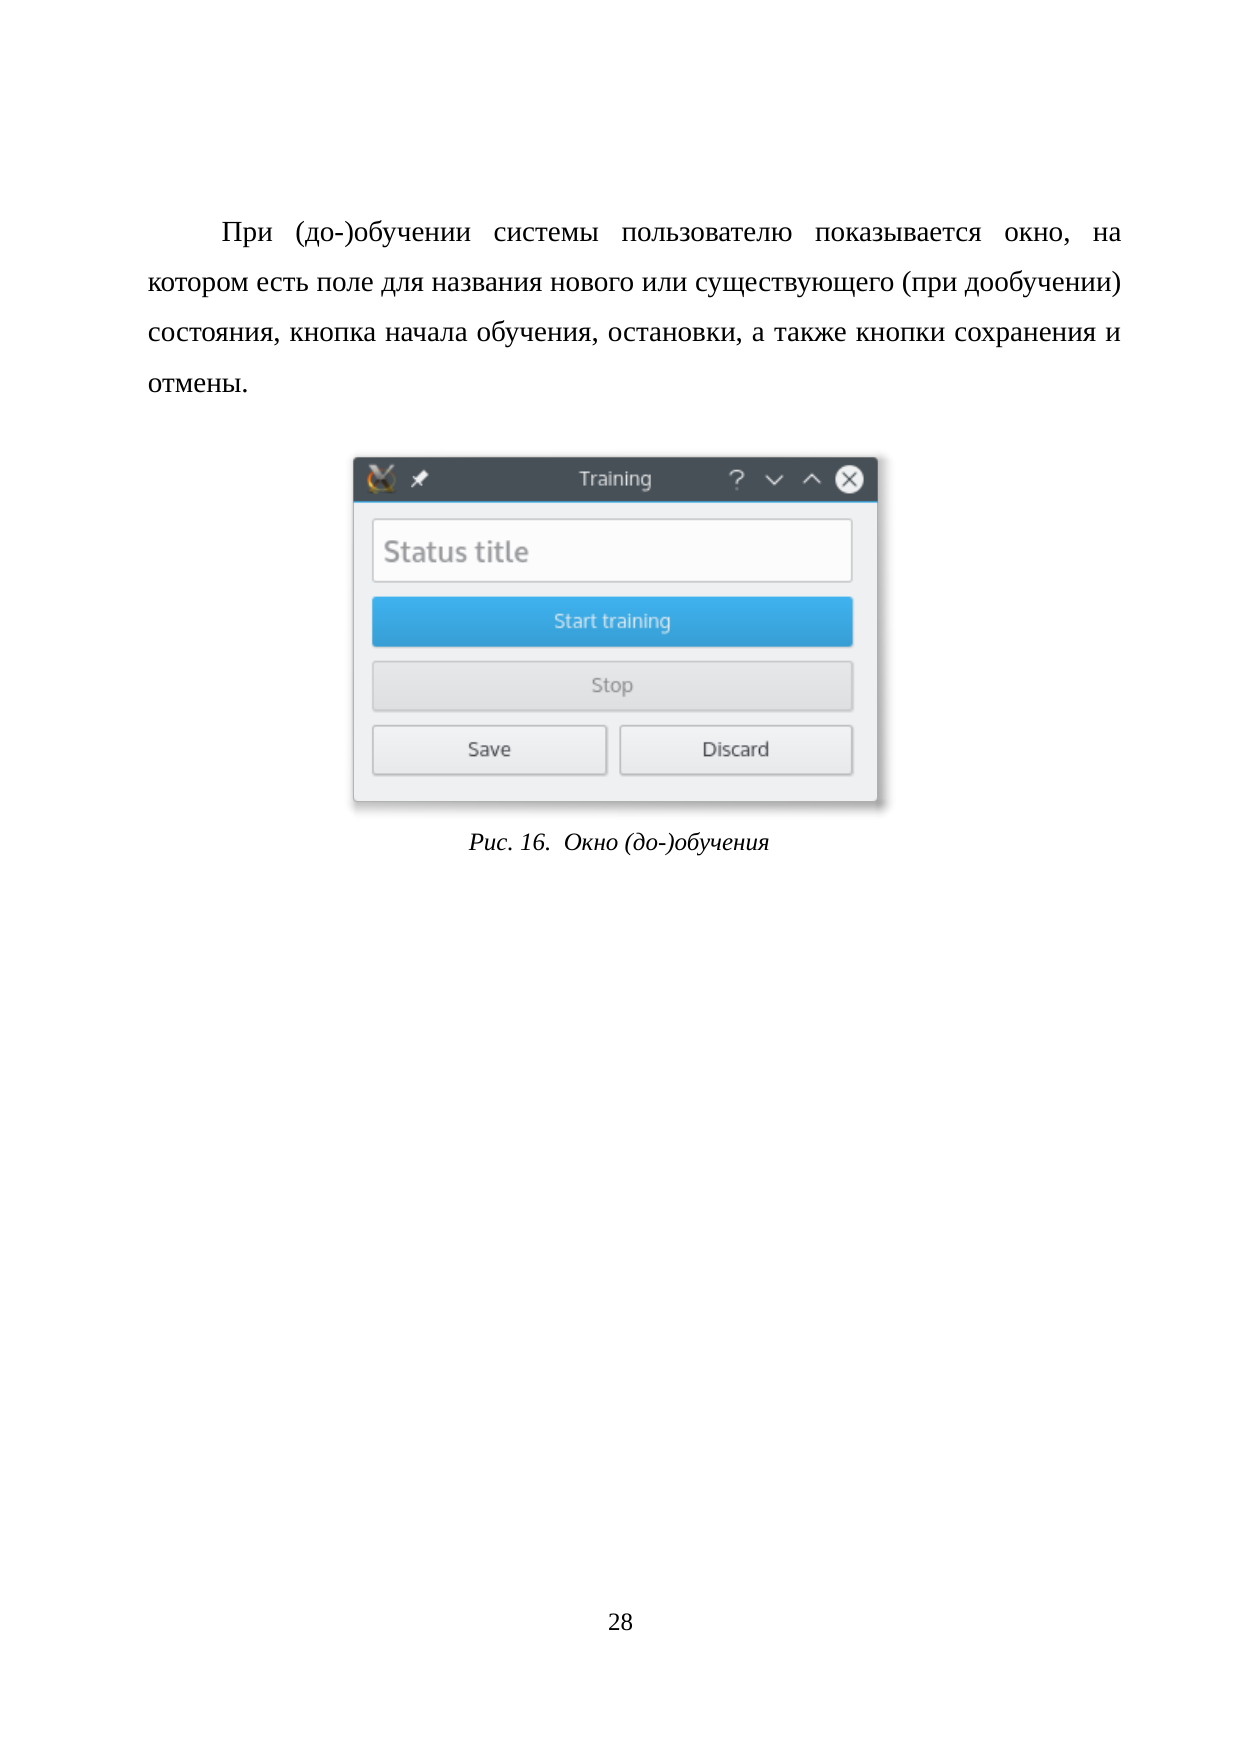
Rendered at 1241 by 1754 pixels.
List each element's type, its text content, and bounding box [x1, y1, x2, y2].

text При (до-)обучении системы пользователю показывается окно, на котором есть поле для названия нового или существующего (при дообучении) состояния, кнопка начала обучения, остановки, а также кнопки сохранения и отмены. [148, 214, 1122, 398]
text Рис. 16. Окно (до-)обучения [338, 827, 902, 855]
picture [338, 442, 903, 827]
